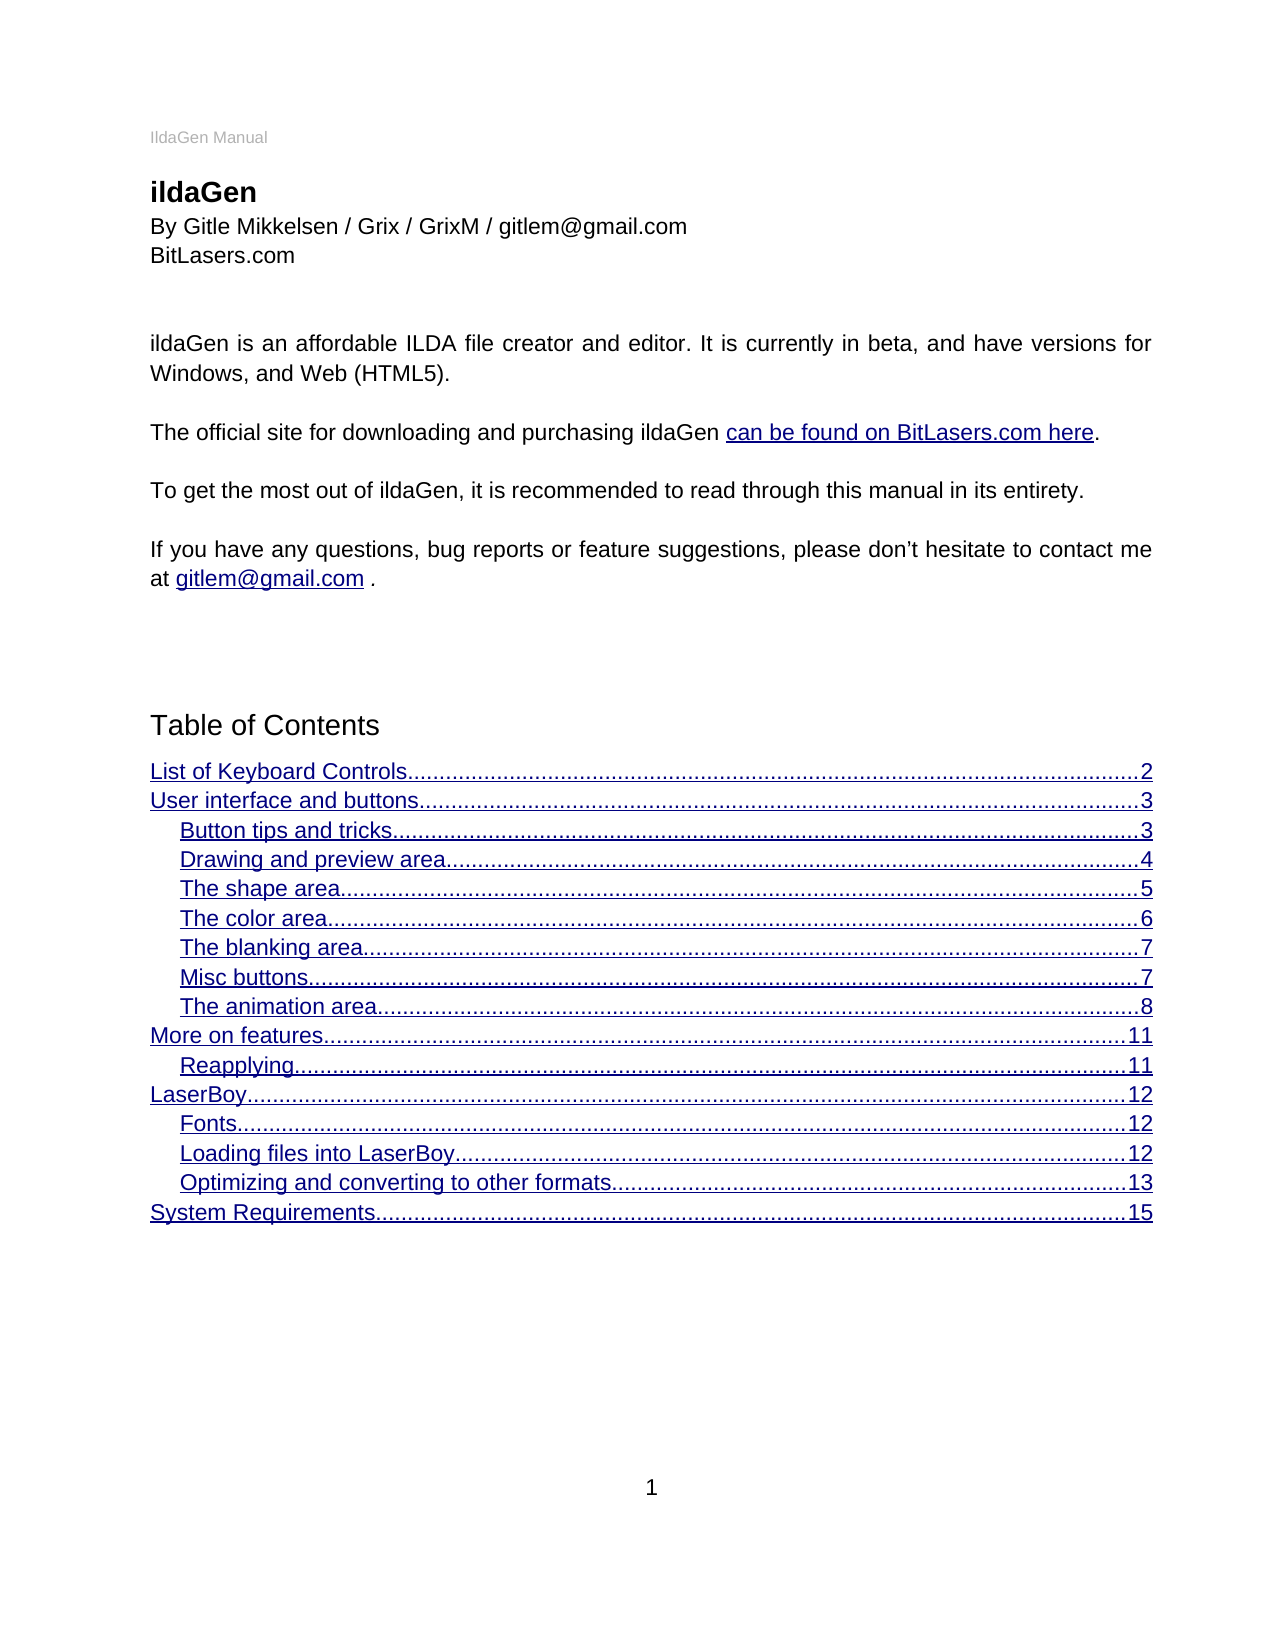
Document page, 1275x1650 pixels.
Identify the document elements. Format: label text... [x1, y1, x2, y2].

subtitle Table of Contents [150, 709, 1153, 741]
text The shape area 5 [179, 876, 1153, 898]
text BitLasers.com [150, 243, 1153, 269]
text By Gitle Mikkelsen / Grix / GrixM / gitlem@gmail.com [150, 214, 1153, 239]
text LaserBoy 12 [150, 1082, 1153, 1104]
text To get the most out of ildaGen, it is recommended to read through this manual in its entirety. [150, 478, 1153, 504]
text The animation area 8 [179, 993, 1153, 1016]
text List of Keyboard Controls 2 [150, 758, 1153, 781]
text If you have any questions, bug reports or feature suggestions, please don’t hesitate to contact me at gitlem@gmail.com . [150, 537, 1153, 592]
text ildaGen [150, 176, 1153, 209]
text The blanking area 7 [179, 935, 1153, 957]
text The official site for downloading and purchasing ildaGen can be found on BitLasers.com here. [150, 419, 1153, 445]
text User interface and buttons 3 [150, 788, 1153, 810]
text ildaGen is an affordable ILDA file creator and editor. It is currently in beta, and have versions for Windows, and Web (HTML5). [150, 331, 1153, 386]
text Drawing and preview area 4 [179, 847, 1153, 869]
text Loading files into LaserBoy 12 [179, 1140, 1153, 1163]
text More on features 11 [150, 1023, 1153, 1045]
text Optimizing and converting to other formats 13 [179, 1170, 1153, 1192]
text Misc buttons 7 [179, 964, 1153, 986]
text Button tips and tricks 3 [179, 817, 1153, 839]
text The color area 6 [179, 905, 1153, 928]
text Fonts 12 [179, 1111, 1153, 1133]
text System Requirements 15 [150, 1199, 1153, 1221]
text Reapplying 11 [179, 1052, 1153, 1074]
